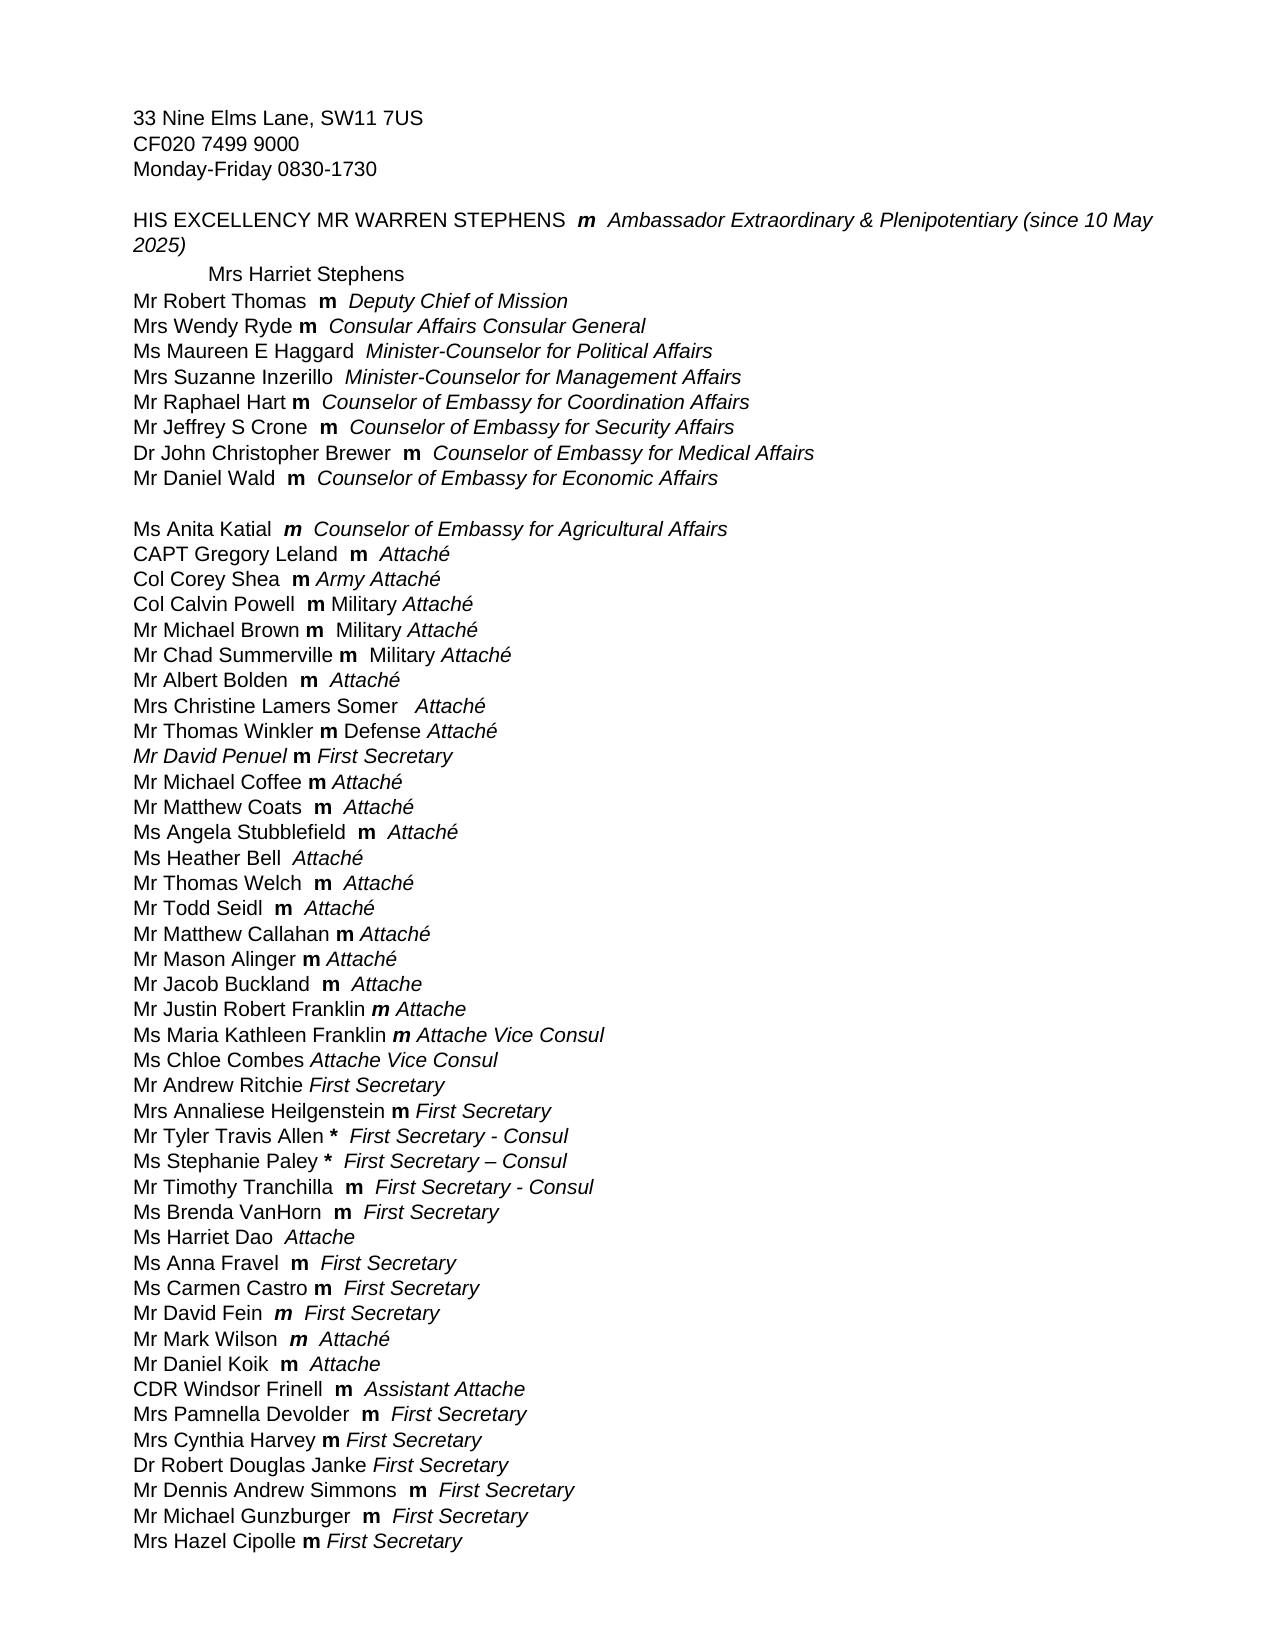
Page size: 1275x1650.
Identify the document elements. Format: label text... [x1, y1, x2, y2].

text Ms Brenda VanHorn m First Secretary [133, 1200, 1181, 1224]
text Mr Thomas Winkler m Defense Attaché [133, 719, 1181, 743]
text Ms Anita Katial m Counselor of Embassy for Agricultural Affairs [133, 516, 1181, 540]
text Mr Todd Seidl m Attaché [133, 896, 1181, 920]
text Mr Mark Wilson m Attaché [133, 1326, 1181, 1350]
text Ms Angela Stubblefield m Attaché [133, 820, 1181, 844]
text Mr Michael Gunzburger m First Secretary [133, 1503, 1181, 1527]
text Mr Dennis Andrew Simmons m First Secretary [133, 1478, 1181, 1502]
text Mr Justin Robert Franklin m Attache [133, 997, 1181, 1021]
text Mrs Pamnella Devolder m First Secretary [133, 1402, 1181, 1426]
text Col Calvin Powell m Military Attaché [133, 592, 1181, 616]
text Mr Chad Summerville m Military Attaché [133, 643, 1181, 667]
text Ms Anna Fravel m First Secretary [133, 1250, 1181, 1274]
text Ms Maria Kathleen Franklin m Attache Vice Consul [133, 1023, 1181, 1047]
text Dr John Christopher Brewer m Counselor of Embassy for Medical Affairs [133, 440, 1181, 464]
text Ms Maureen E Haggard Minister-Counselor for Political Affairs [133, 339, 1181, 363]
text Mr Timothy Tranchilla m First Secretary - Consul [133, 1174, 1181, 1198]
text Mr David Penuel m First Secretary [133, 744, 1181, 768]
text Mr Raphael Hart m Counselor of Embassy for Coordination Affairs [133, 390, 1181, 414]
text Dr Robert Douglas Janke First Secretary [133, 1453, 1181, 1477]
text Col Corey Shea m Army Attaché [133, 567, 1181, 591]
text CAPT Gregory Leland m Attaché [133, 542, 1181, 566]
text Ms Heather Bell Attaché [133, 845, 1181, 869]
text CF020 7499 9000 [133, 132, 1181, 156]
text Mr Albert Bolden m Attaché [133, 668, 1181, 692]
text CDR Windsor Frinell m Assistant Attache [133, 1377, 1181, 1401]
text Monday-Friday 0830-1730 [133, 157, 1181, 181]
text Ms Harriet Dao Attache [133, 1225, 1181, 1249]
text Mr Matthew Coats m Attaché [133, 795, 1181, 819]
text Mr Andrew Ritchie First Secretary [133, 1073, 1181, 1097]
text Mr Robert Thomas m Deputy Chief of Mission [133, 288, 1181, 312]
text Ms Stephanie Paley * First Secretary – Consul [133, 1149, 1181, 1173]
text 33 Nine Elms Lane, SW11 7US [133, 106, 1181, 130]
text Mrs Harriet Stephens [208, 258, 1181, 287]
text Mr Michael Brown m Military Attaché [133, 618, 1181, 642]
text Mrs Cynthia Harvey m First Secretary [133, 1428, 1181, 1452]
text Mrs Christine Lamers Somer Attaché [133, 693, 1181, 717]
text Ms Carmen Castro m First Secretary [133, 1276, 1181, 1300]
text Mrs Annaliese Heilgenstein m First Secretary [133, 1098, 1181, 1122]
text Mr Mason Alinger m Attaché [133, 947, 1181, 971]
text Ms Chloe Combes Attache Vice Consul [133, 1048, 1181, 1072]
text Mr Daniel Wald m Counselor of Embassy for Economic Affairs [133, 466, 1181, 490]
text Mr Daniel Koik m Attache [133, 1352, 1181, 1376]
text Mrs Suzanne Inzerillo Minister-Counselor for Management Affairs [133, 364, 1181, 388]
text Mr Jeffrey S Crone m Counselor of Embassy for Security Affairs [133, 415, 1181, 439]
text Mr Thomas Welch m Attaché [133, 871, 1181, 895]
text Mrs Wendy Ryde m Consular Affairs Consular General [133, 314, 1181, 338]
text Mr David Fein m First Secretary [133, 1301, 1181, 1325]
text Mr Matthew Callahan m Attaché [133, 921, 1181, 945]
text Mr Tyler Travis Allen * First Secretary - Consul [133, 1124, 1181, 1148]
text Mrs Hazel Cipolle m First Secretary [133, 1529, 1181, 1553]
text Mr Jacob Buckland m Attache [133, 972, 1181, 996]
text HIS EXCELLENCY MR WARREN STEPHENS m Ambassador Extraordinary & Plenipotentiary (since 10 May 2025) [133, 207, 1181, 257]
text Mr Michael Coffee m Attaché [133, 769, 1181, 793]
